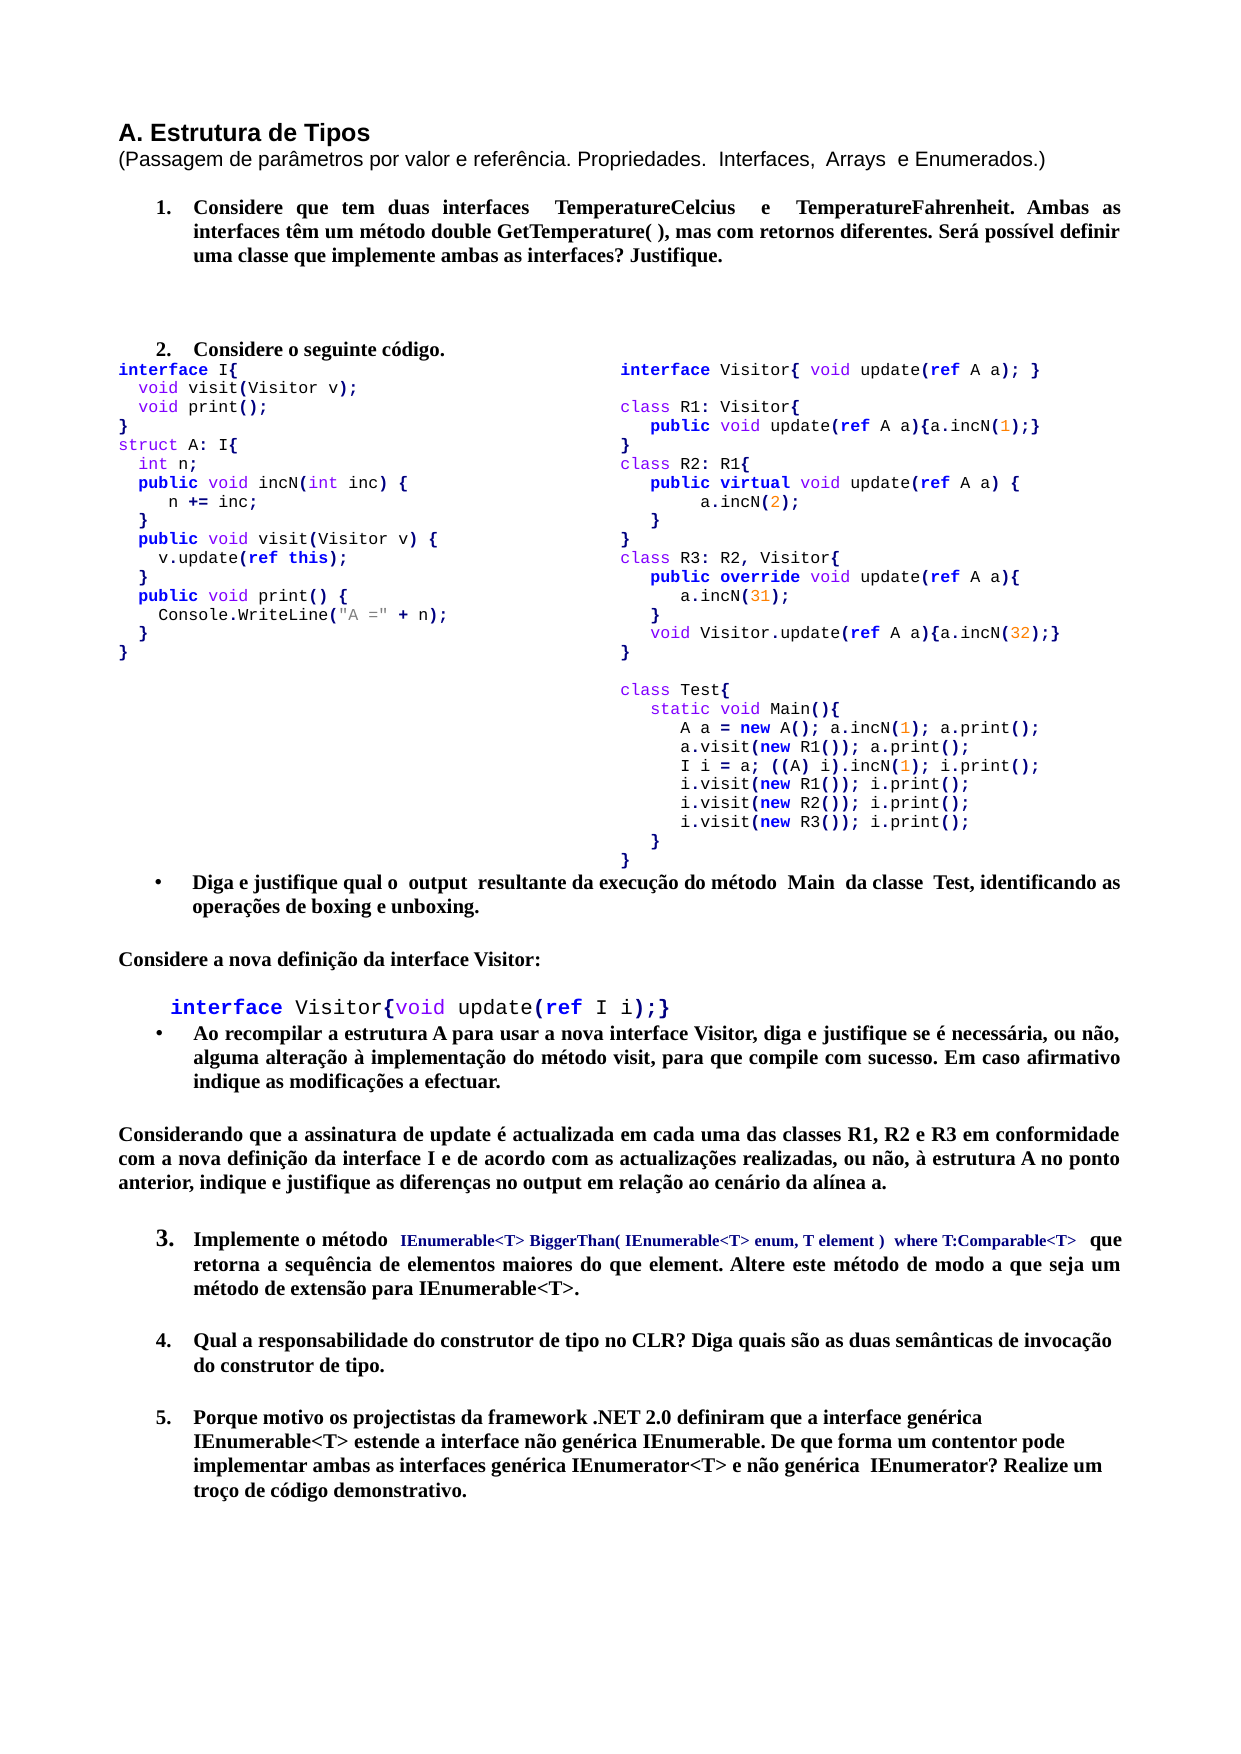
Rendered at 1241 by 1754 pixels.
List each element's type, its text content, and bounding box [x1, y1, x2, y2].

text } [620, 832, 1122, 851]
subtitle A. Estrutura de Tipos [118, 118, 1122, 147]
text } [118, 418, 620, 437]
text Considerando que a assinatura de update é actualizada em cada uma das classes R1, R2 e R3 em conformidade com a nova definição da interface I e de acordo com as actualizações realizadas, ou não, à estrutura A no ponto anterior, indique e justifique as diferenças no output em relação ao cenário da alínea a. [118, 1122, 1122, 1194]
text interface I{ [118, 361, 620, 380]
list Porque motivo os projectistas da framework .NET 2.0 definiram que a interface genérica IEnumerable<T> estende a interface não genérica IEnumerable. De que forma um contentor pode implementar ambas as interfaces genérica IEnumerator<T> e não genérica IEnumerator? Realize um troço de código demonstrativo. [156, 1405, 1122, 1502]
text i.visit(new R2()); i.print(); [620, 795, 1122, 814]
text } [620, 437, 1122, 455]
text } [620, 512, 1122, 531]
text i.visit(new R1()); i.print(); [620, 776, 1122, 795]
text class R1: Visitor{ [620, 399, 1122, 418]
text interface Visitor{void update(ref I i);} [118, 995, 1122, 1021]
text a.visit(new R1()); a.print(); [620, 738, 1122, 757]
text } [118, 512, 620, 531]
text public virtual void update(ref A a) { [620, 474, 1122, 493]
text static void Main(){ [620, 701, 1122, 719]
text } [118, 625, 620, 644]
subtitle (Passagem de parâmetros por valor e referência. Propriedades. Interfaces, Arrays e Enumerados.) [118, 147, 1122, 171]
text struct A: I{ [118, 437, 620, 455]
text interface Visitor{ void update(ref A a); } [620, 361, 1122, 380]
text n += inc; [118, 493, 620, 512]
text A a = new A(); a.incN(1); a.print(); [620, 719, 1122, 738]
list Considere que tem duas interfaces TemperatureCelcius e TemperatureFahrenheit. Ambas as interfaces têm um método double GetTemperature( ), mas com retornos diferentes. Será possível definir uma classe que implemente ambas as interfaces? Justifique. [156, 195, 1122, 267]
text int n; [118, 455, 620, 474]
list Diga e justifique qual o output resultante da execução do método Main da classe Test, identificando as operações de boxing e unboxing. [154, 870, 1122, 918]
text I i = a; ((A) i).incN(1); i.print(); [620, 757, 1122, 776]
text } [118, 644, 620, 663]
text void visit(Visitor v); [118, 380, 620, 399]
text a.incN(2); [620, 493, 1122, 512]
text } [118, 568, 620, 587]
list Ao recompilar a estrutura A para usar a nova interface Visitor, diga e justifique se é necessária, ou não, alguma alteração à implementação do método visit, para que compile com sucesso. Em caso afirmativo indique as modificações a efectuar. [156, 1021, 1122, 1093]
text public override void update(ref A a){ [620, 568, 1122, 587]
list Implemente o método IEnumerable<T> BiggerThan( IEnumerable<T> enum, T element ) where T:Comparable<T> que retorna a sequência de elementos maiores do que element. Altere este método de modo a que seja um método de extensão para IEnumerable<T>. [156, 1223, 1122, 1300]
text class R2: R1{ [620, 455, 1122, 474]
text class Test{ [620, 682, 1122, 701]
text a.incN(31); [620, 587, 1122, 606]
text i.visit(new R3()); i.print(); [620, 814, 1122, 832]
text void print(); [118, 399, 620, 418]
text v.update(ref this); [118, 550, 620, 568]
text class R3: R2, Visitor{ [620, 550, 1122, 568]
text public void update(ref A a){a.incN(1);} [620, 418, 1122, 437]
text public void visit(Visitor v) { [118, 531, 620, 550]
text } [620, 851, 1122, 870]
text } [620, 606, 1122, 625]
list Qual a responsabilidade do construtor de tipo no CLR? Diga quais são as duas semânticas de invocação do construtor de tipo. [156, 1328, 1122, 1377]
text Considere a nova definição da interface Visitor: [118, 947, 1122, 971]
text void Visitor.update(ref A a){a.incN(32);} [620, 625, 1122, 644]
list Considere o seguinte código. [156, 337, 1122, 361]
text Console.WriteLine("A =" + n); [118, 606, 620, 625]
text } [620, 531, 1122, 550]
text } [620, 644, 1122, 663]
text public void incN(int inc) { [118, 474, 620, 493]
text public void print() { [118, 587, 620, 606]
